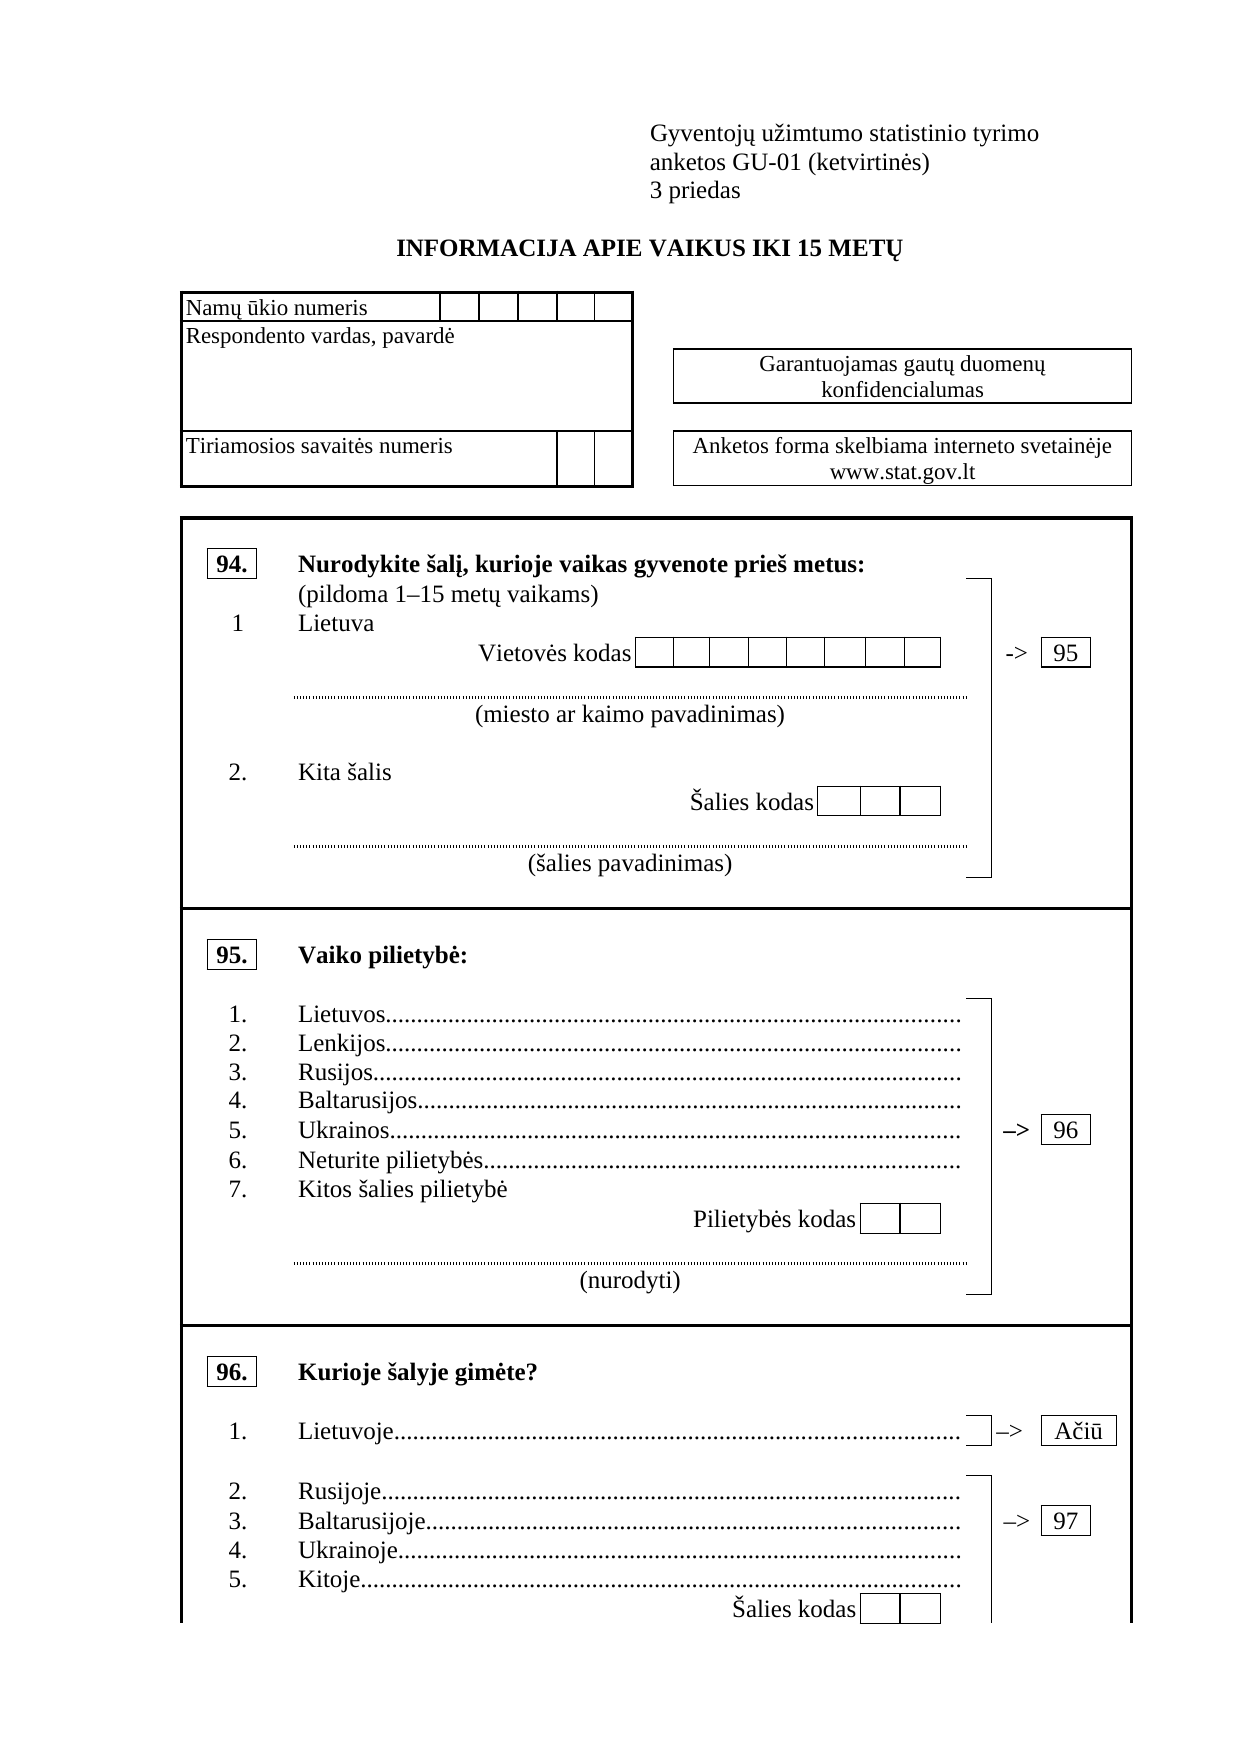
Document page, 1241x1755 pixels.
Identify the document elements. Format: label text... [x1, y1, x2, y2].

table_cell [183, 1294, 294, 1324]
table_cell [257, 939, 294, 968]
table_cell [1091, 1114, 1130, 1144]
table_cell [992, 1294, 1041, 1324]
table_cell [818, 787, 860, 815]
table_cell Ukrainos [294, 1114, 966, 1144]
table_cell Nurodykite šalį, kurioje vaikas gyvenote prieš metus: [294, 548, 966, 578]
table_cell [183, 1327, 207, 1356]
table_cell Šalies kodas [294, 786, 817, 815]
table_cell [787, 638, 824, 666]
table_cell [992, 998, 1041, 1028]
table_cell [256, 1327, 294, 1356]
table_cell [1090, 578, 1130, 608]
table_cell 1. [183, 1415, 294, 1445]
table_cell [183, 666, 294, 696]
table_header [966, 520, 992, 548]
table_cell [966, 910, 1041, 939]
table_cell [966, 637, 991, 666]
table_cell [1041, 786, 1090, 815]
table_header [207, 520, 256, 548]
table_cell [294, 1445, 966, 1475]
table_cell [905, 638, 940, 666]
table_cell [1041, 969, 1130, 998]
table_cell Vaiko pilietybė: [294, 939, 966, 968]
table_cell –> [992, 1505, 1041, 1534]
table_cell [1090, 1593, 1130, 1623]
table_cell [941, 637, 966, 666]
table_cell [1041, 845, 1090, 877]
table_cell [558, 432, 594, 484]
table_cell [966, 999, 991, 1028]
table_cell [595, 432, 631, 484]
table_cell [1041, 1356, 1130, 1386]
table_cell [1041, 696, 1090, 728]
table_cell Kitos šalies pilietybė [294, 1174, 966, 1203]
table_cell [183, 1203, 294, 1232]
table_cell [901, 1594, 940, 1623]
table_cell Rusijos [294, 1057, 966, 1086]
table_cell [861, 787, 899, 815]
table_cell [966, 877, 1041, 907]
table_cell [183, 696, 294, 728]
table_cell Lietuva [294, 608, 966, 637]
table_cell 1 [183, 608, 294, 637]
table_cell [966, 1114, 991, 1144]
table_cell Rusijoje [294, 1475, 966, 1505]
table_header [1041, 520, 1090, 548]
table_cell [825, 638, 865, 666]
table_cell [1041, 548, 1090, 578]
table_cell [674, 638, 709, 666]
table_cell [1117, 1415, 1130, 1445]
table_cell [866, 638, 904, 666]
table_cell [1041, 1475, 1130, 1505]
table_cell [1090, 877, 1130, 907]
table_cell 7. [183, 1174, 294, 1203]
table_cell Lietuvoje [294, 1415, 966, 1445]
table_cell [966, 1505, 991, 1534]
table_cell [1041, 877, 1090, 907]
table_header [1090, 520, 1130, 548]
table_cell [207, 910, 256, 939]
table_cell [966, 728, 991, 757]
table_cell [992, 696, 1041, 728]
text 3 priedas [649, 176, 1122, 204]
table_cell [966, 1144, 991, 1174]
table_cell 2. [183, 1028, 294, 1057]
table_cell [992, 1057, 1041, 1086]
table_cell [1041, 578, 1090, 608]
table_cell [294, 666, 966, 696]
table_cell [1041, 1262, 1130, 1294]
table_cell [294, 1327, 966, 1356]
table_cell [183, 1593, 294, 1623]
table_cell [941, 1203, 966, 1232]
table_cell [992, 1564, 1041, 1593]
table_cell [207, 579, 256, 608]
table_cell –> [992, 1114, 1041, 1144]
table_cell [257, 1356, 294, 1386]
table_cell [966, 579, 991, 608]
table_cell [966, 1593, 991, 1623]
table_cell [1041, 1327, 1130, 1356]
table_cell [966, 548, 992, 578]
table_cell [1091, 637, 1130, 666]
table_cell 97 [1042, 1506, 1090, 1534]
table_cell Neturite pilietybės [294, 1144, 966, 1174]
table_cell [861, 1594, 899, 1623]
table_cell [966, 845, 991, 877]
table_cell [1090, 666, 1130, 696]
table_header [595, 294, 599, 320]
table_cell [1041, 1086, 1130, 1114]
table_cell 95 [1042, 638, 1090, 666]
table_cell [1090, 786, 1130, 815]
table_cell [1041, 1203, 1090, 1232]
table_header [183, 520, 207, 548]
table_cell [256, 969, 294, 998]
table_cell [294, 877, 661, 907]
table_cell [183, 1386, 207, 1415]
table_cell [901, 787, 940, 815]
table_cell 2. [183, 757, 294, 786]
table_cell (nurodyti) [294, 1262, 966, 1294]
table_cell [966, 1327, 1041, 1356]
table_cell [183, 637, 294, 666]
table_cell [634, 348, 673, 402]
table_cell 6. [183, 1144, 294, 1174]
table_cell [183, 578, 207, 608]
table_cell [966, 1476, 991, 1505]
table_cell [183, 939, 207, 968]
table_cell [183, 910, 207, 939]
table_cell [294, 1294, 966, 1324]
table_cell Pilietybės kodas [294, 1203, 860, 1232]
table_cell [1041, 1535, 1130, 1564]
table_cell 95. [208, 940, 256, 968]
table_cell [1090, 608, 1130, 637]
table_cell [183, 1445, 294, 1475]
table_cell [966, 1416, 991, 1445]
table_cell [966, 1356, 1041, 1386]
table_cell 5. [183, 1564, 294, 1593]
table_cell [966, 1174, 991, 1203]
table_cell [966, 1564, 991, 1593]
table_cell [992, 1203, 1041, 1232]
table_cell –> [992, 1415, 1041, 1445]
table_cell 4. [183, 1086, 294, 1114]
table_cell [772, 877, 834, 907]
table_cell [1041, 1028, 1130, 1057]
table_cell [901, 1204, 940, 1232]
table_cell [1041, 1233, 1130, 1262]
table_cell [1041, 998, 1130, 1028]
table_cell (miesto ar kaimo pavadinimas) [294, 696, 966, 728]
table_cell [1091, 1505, 1130, 1534]
text anketos GU-01 (ketvirtinės) [649, 147, 1122, 176]
table_cell [183, 1262, 294, 1294]
table_cell [661, 877, 715, 907]
table_cell [294, 1386, 966, 1415]
table_cell [207, 970, 256, 998]
table_cell [966, 939, 1041, 968]
table_cell [1041, 608, 1090, 637]
table_cell [992, 666, 1041, 696]
table_cell [1041, 815, 1090, 845]
table_cell [183, 728, 294, 757]
table_cell [992, 1475, 1041, 1505]
table_header [634, 291, 1131, 320]
table_cell [1041, 910, 1130, 939]
table_cell [966, 1262, 991, 1294]
table_cell [992, 757, 1041, 786]
table_cell [861, 1204, 899, 1232]
table_cell [183, 815, 294, 845]
table_cell 4. [183, 1535, 294, 1564]
table_cell [992, 548, 1041, 578]
table_cell (šalies pavadinimas) [294, 845, 966, 877]
table_cell Lietuvos [294, 998, 966, 1028]
table_cell -> [992, 637, 1041, 666]
table_cell [634, 430, 673, 484]
table_cell Šalies kodas [294, 1593, 860, 1623]
table_cell [966, 608, 991, 637]
table_header [590, 294, 594, 320]
table_cell 94. [208, 549, 256, 578]
table_cell [966, 1233, 991, 1262]
table_cell [294, 910, 966, 939]
table_cell Baltarusijoje [294, 1505, 966, 1534]
table_cell [992, 1262, 1041, 1294]
table_cell [992, 1535, 1041, 1564]
table_cell [966, 1386, 1041, 1415]
table_cell [183, 548, 207, 578]
table_cell [636, 638, 673, 666]
table_cell 96 [1042, 1115, 1090, 1144]
table_cell [1041, 1174, 1130, 1203]
table_cell [966, 1086, 991, 1114]
table_cell [966, 1446, 992, 1475]
table_cell [257, 548, 294, 578]
table_cell 5. [183, 1114, 294, 1144]
table_cell [834, 877, 966, 907]
table_cell Ačiū [1042, 1416, 1116, 1445]
table_cell [1090, 845, 1130, 877]
table_cell [1041, 1145, 1090, 1174]
table_cell [966, 1203, 991, 1232]
table_cell Baltarusijos [294, 1086, 966, 1114]
text INFORMACIJA APIE VAIKUS IKI 15 METŲ [177, 233, 1122, 262]
table_cell [1090, 1203, 1130, 1232]
table_cell [966, 1028, 991, 1057]
table_cell [992, 1028, 1041, 1057]
table_cell [1090, 548, 1130, 578]
table_cell [183, 786, 294, 815]
table_cell [1041, 728, 1090, 757]
table_cell Kurioje šalyje gimėte? [294, 1356, 966, 1386]
table_cell 96. [208, 1357, 256, 1386]
table_cell [294, 1233, 966, 1262]
table_cell [1127, 404, 1131, 430]
table_cell [294, 815, 966, 845]
table_cell [183, 348, 631, 402]
table_cell [966, 1057, 991, 1086]
table_header [256, 520, 294, 548]
table_cell Kita šalis [294, 757, 966, 786]
table_cell [966, 786, 991, 815]
table_cell [674, 404, 678, 430]
table_cell [207, 1327, 256, 1356]
table_cell [992, 815, 1041, 845]
table_cell [1041, 1294, 1130, 1324]
table_cell [1041, 1386, 1130, 1415]
table_cell Ukrainoje [294, 1535, 966, 1564]
table_cell [634, 402, 673, 430]
table_header [992, 520, 1041, 548]
table_cell [715, 877, 772, 907]
table_cell [992, 1233, 1041, 1262]
table_cell 3. [183, 1505, 294, 1534]
table_cell [634, 320, 1131, 348]
table_cell [1090, 815, 1130, 845]
table_cell [1041, 757, 1090, 786]
table_cell [1090, 757, 1130, 786]
table_cell [183, 877, 294, 907]
table_cell [1041, 1593, 1090, 1623]
table_cell 2. [183, 1475, 294, 1505]
table_cell [256, 1386, 294, 1415]
table_cell [966, 1295, 992, 1324]
table_cell 3. [183, 1057, 294, 1086]
text Gyventojų užimtumo statistinio tyrimo [650, 118, 1122, 147]
table_cell Vietovės kodas [294, 637, 635, 666]
table_cell 1. [183, 998, 294, 1028]
table_cell [966, 815, 991, 845]
table_cell [992, 1086, 1041, 1114]
table_cell [992, 786, 1041, 815]
table_cell [992, 608, 1041, 637]
table_cell [1041, 1057, 1130, 1086]
table_cell [966, 757, 991, 786]
table_cell [1041, 668, 1090, 696]
table_cell [966, 666, 991, 696]
table_cell [1090, 728, 1130, 757]
table_cell [992, 845, 1041, 877]
table_cell [941, 786, 966, 815]
table_cell [941, 1593, 966, 1623]
table_cell (pildoma 1–15 metų vaikams) [294, 578, 966, 608]
table_cell [992, 1174, 1041, 1203]
table_cell [183, 1233, 294, 1262]
table_cell [749, 638, 786, 666]
table_cell [256, 910, 294, 939]
table_cell [992, 1593, 1041, 1623]
table_cell [294, 728, 966, 757]
table_cell [966, 696, 991, 728]
table_cell [992, 728, 1041, 757]
table_cell [183, 845, 294, 877]
table_cell Lenkijos [294, 1028, 966, 1057]
table_cell Tiriamosios savaitės numeris [183, 432, 556, 484]
table_cell [992, 578, 1041, 608]
table_cell [710, 638, 748, 666]
table_cell [1090, 1144, 1130, 1174]
table_cell [207, 1387, 256, 1415]
table_cell [294, 969, 966, 998]
table_cell [966, 969, 1041, 998]
table_cell [1041, 1564, 1130, 1593]
table_cell [992, 1445, 1041, 1475]
table_cell [256, 578, 294, 608]
table_cell [183, 969, 207, 998]
table_cell [1090, 696, 1130, 728]
table_cell [1041, 939, 1130, 968]
table_cell [966, 1535, 991, 1564]
table_cell [1041, 1445, 1130, 1475]
table_cell [992, 1144, 1041, 1174]
table_header [294, 520, 966, 548]
table_cell [183, 1356, 207, 1386]
table_cell [183, 402, 631, 430]
table_cell Kitoje [294, 1564, 966, 1593]
